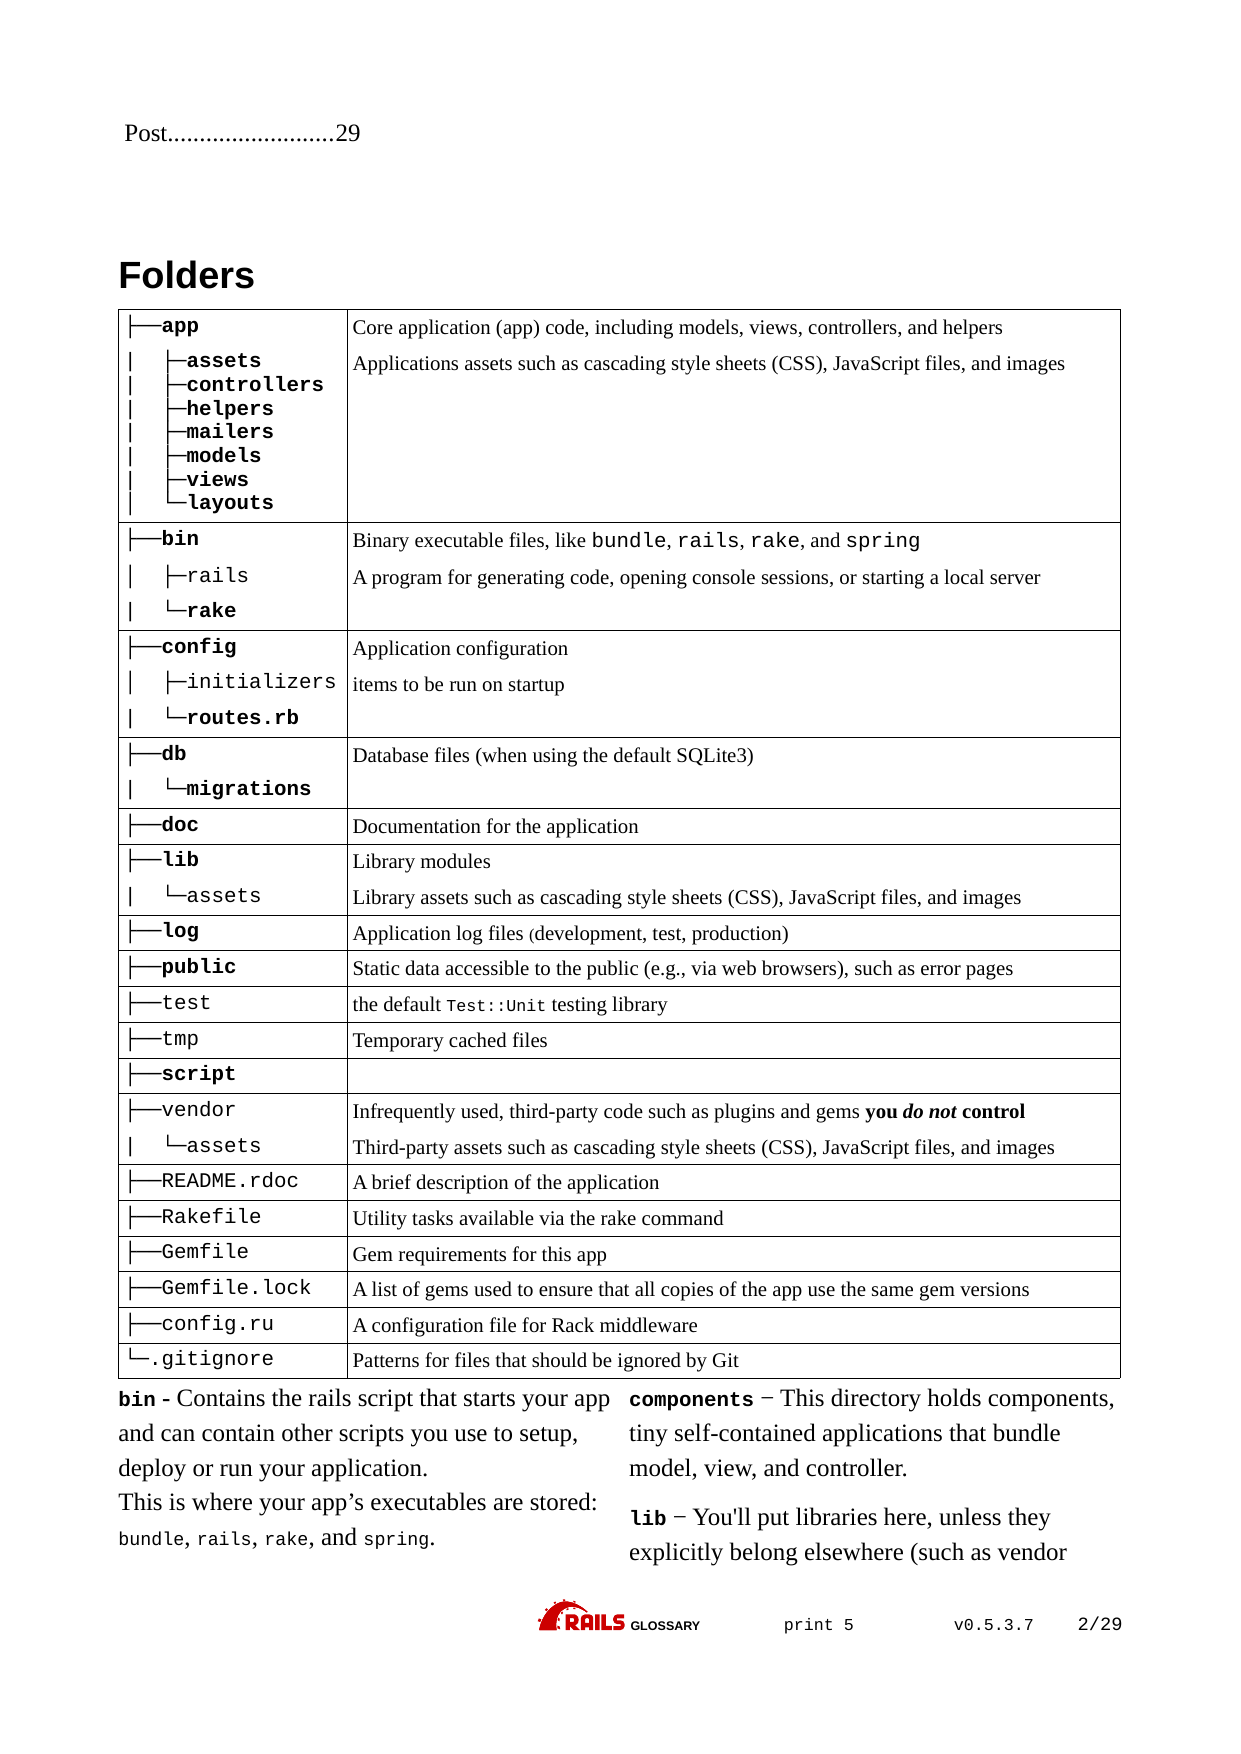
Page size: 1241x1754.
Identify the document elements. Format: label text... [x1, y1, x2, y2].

table_cell | ├─assets | ├─controllers | ├─helpers | ├─mailers | ├─models | ├─views │ └─layouts [119, 345, 347, 522]
table_cell ├──Gemfile.lock [119, 1272, 347, 1307]
table_cell A list of gems used to ensure that all copies of the app use the same gem versions [348, 1272, 1120, 1307]
table_cell Database files (when using the default SQLite3) [348, 738, 1120, 772]
text components − This directory holds components, tiny self-contained applications that bundle model, view, and controller. [629, 1383, 1122, 1482]
text bin - Contains the rails script that starts your app and can contain other scripts you use to setup, deploy or run your application. This is where your app’s executables are stored: bundle, rails, rake, and spring. [118, 1383, 611, 1551]
table_cell Documentation for the application [348, 809, 1120, 843]
table_cell Static data accessible to the public (e.g., via web browsers), such as error pages [348, 951, 1120, 986]
table_cell items to be run on startup [348, 666, 1120, 701]
table_cell ├──doc [119, 809, 347, 843]
table_cell ├──public [119, 951, 347, 986]
table_cell Infrequently used, third-party code such as plugins and gems you do not control [348, 1094, 1120, 1129]
table_cell └─.gitignore [119, 1344, 347, 1378]
table_cell ├──config [119, 631, 347, 666]
table_cell ├──vendor [119, 1094, 347, 1129]
table_cell Library modules [348, 845, 1120, 879]
table_cell ├──script [119, 1059, 347, 1093]
table_cell ├──lib [119, 845, 347, 879]
table_cell [348, 701, 1120, 737]
table_cell [348, 595, 1120, 630]
table_cell ├──config.ru [119, 1308, 347, 1342]
table_header Core application (app) code, including models, views, controllers, and helpers [348, 310, 1120, 345]
table_cell A brief description of the application [348, 1165, 1120, 1200]
table_cell A program for generating code, opening console sessions, or starting a local server [348, 559, 1120, 594]
subtitle Folders [118, 253, 611, 297]
table_cell │ ├─rails [119, 559, 347, 594]
table_cell Library assets such as cascading style sheets (CSS), JavaScript files, and images [348, 879, 1120, 915]
table_cell | └─migrations [119, 773, 347, 808]
table_cell ├──tmp [119, 1023, 347, 1058]
table_cell ├──bin [119, 523, 347, 559]
table_cell ├──Rakefile [119, 1201, 347, 1236]
table_cell │ ├─initializers [119, 666, 347, 701]
table_cell Application log files (development, test, production) [348, 916, 1120, 950]
text Post 29 [124, 118, 360, 147]
table_header ├──app [119, 310, 347, 345]
table_cell ├──db [119, 738, 347, 772]
table_cell Applications assets such as cascading style sheets (CSS), JavaScript files, and images [348, 345, 1120, 522]
table_cell Patterns for files that should be ignored by Git [348, 1344, 1120, 1378]
table_cell Temporary cached files [348, 1023, 1120, 1058]
table_cell [348, 773, 1120, 808]
table_cell A configuration file for Rack middleware [348, 1308, 1120, 1342]
table_cell ├──test [119, 987, 347, 1022]
table_cell Utility tasks available via the rake command [348, 1201, 1120, 1236]
table_cell the default Test::Unit testing library [348, 987, 1120, 1022]
table_cell ├──log [119, 916, 347, 950]
table_cell | └─routes.rb [119, 701, 347, 737]
text lib − You'll put libraries here, unless they explicitly belong elsewhere (such as vendor [629, 1502, 1122, 1566]
table_cell | └─assets [119, 1129, 347, 1164]
table_cell Third-party assets such as cascading style sheets (CSS), JavaScript files, and images [348, 1129, 1120, 1164]
table_cell Binary executable files, like bundle, rails, rake, and spring [348, 523, 1120, 559]
table_cell Application configuration [348, 631, 1120, 666]
table_cell [348, 1059, 1120, 1093]
table_cell Gem requirements for this app [348, 1237, 1120, 1271]
table_cell ├──README.rdoc [119, 1165, 347, 1200]
table_cell | └─rake [119, 595, 347, 630]
table_cell ├──Gemfile [119, 1237, 347, 1271]
table_cell | └─assets [119, 879, 347, 915]
